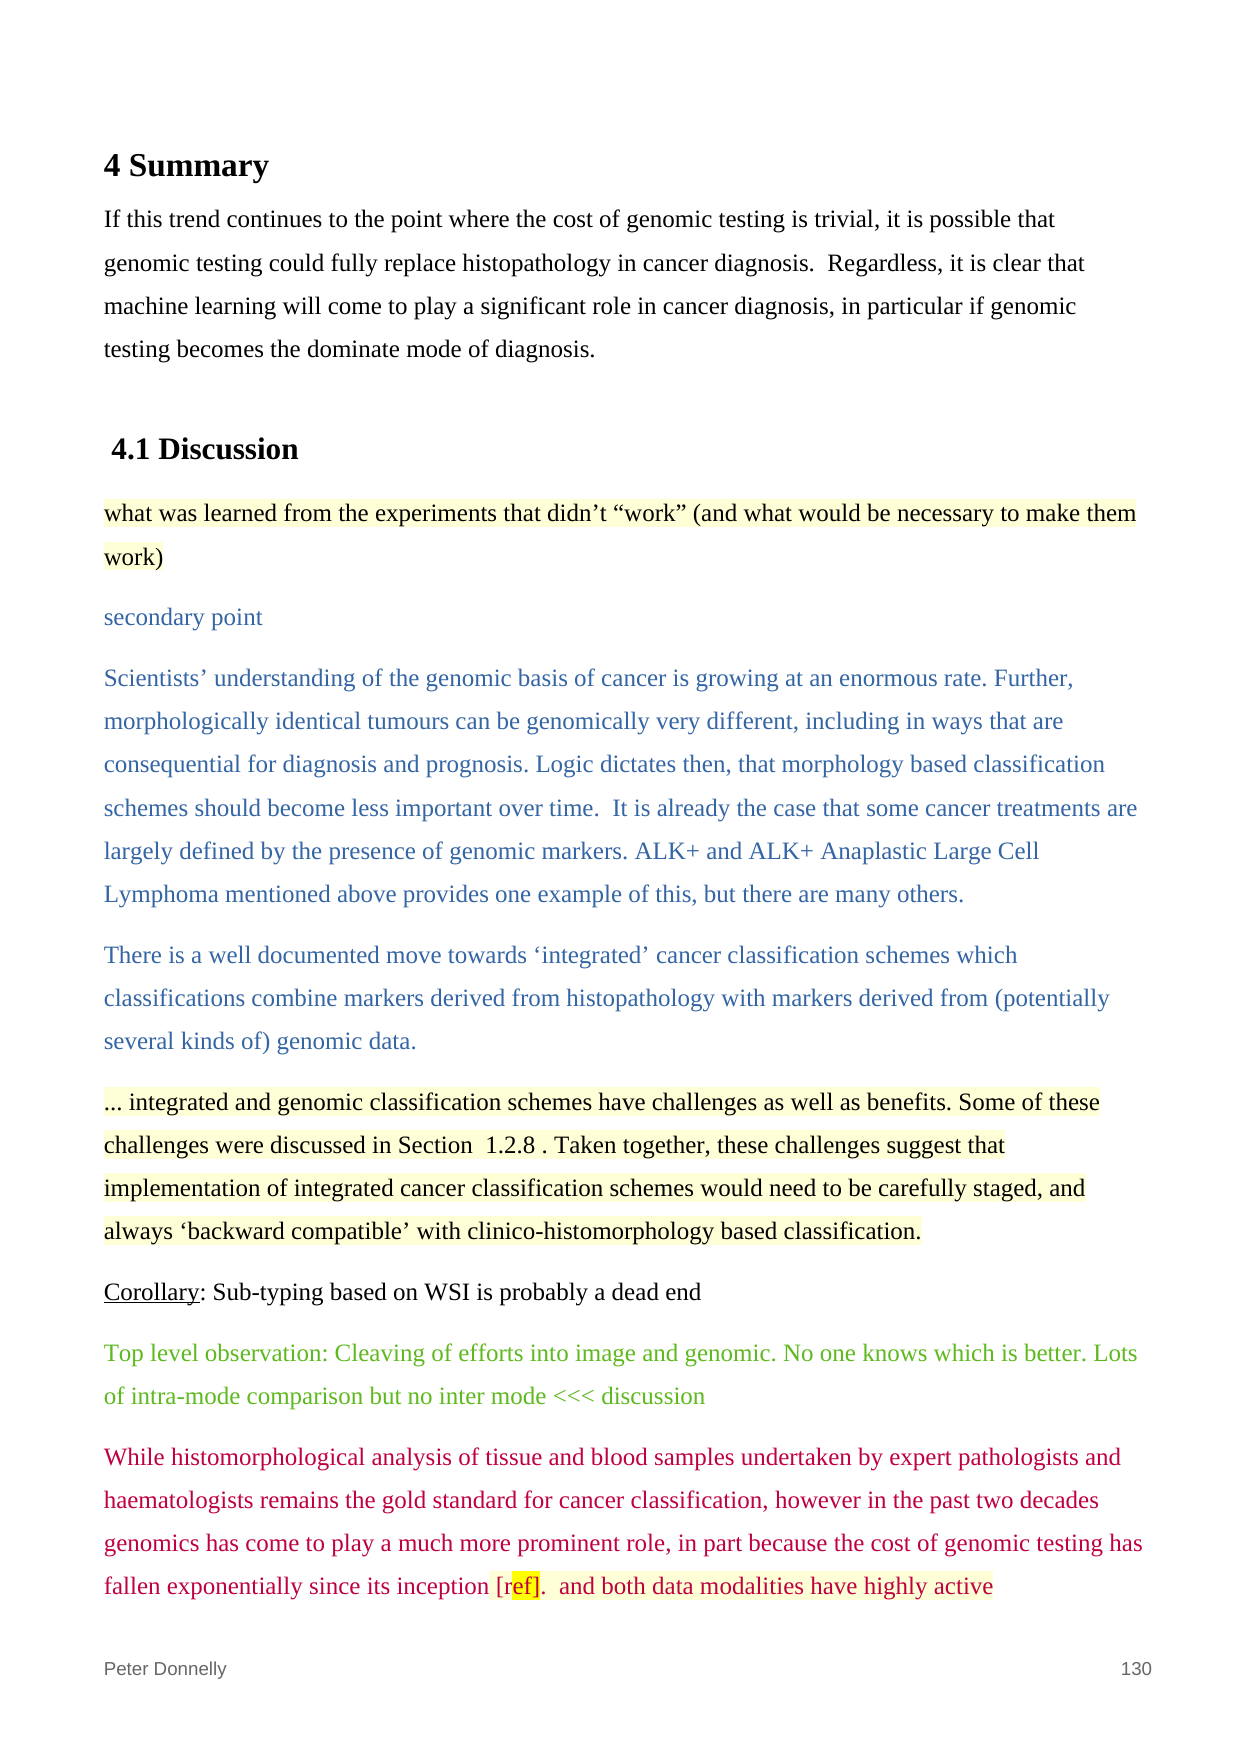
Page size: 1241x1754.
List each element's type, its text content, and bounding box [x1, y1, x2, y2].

text There is a well documented move towards ‘integrated’ cancer classification schemes which classifications combine markers derived from histopathology with markers derived from (potentially several kinds of) genomic data. [103, 940, 1146, 1055]
text secondary point [103, 602, 1146, 631]
text Corollary: Sub-typing based on WSI is probably a dead end [103, 1277, 1146, 1306]
text Top level observation: Cleaving of efforts into image and genomic. No one knows which is better. Lots of intra-mode comparison but no inter mode <<< discussion [103, 1338, 1146, 1410]
text ... integrated and genomic classification schemes have challenges as well as benefits. Some of these challenges were discussed in Section 1.2.8. Taken together, these challenges suggest that implementation of integrated cancer classification schemes would need to be carefully staged, and always ‘backward compatible’ with clinico-histomorphology based classification. [103, 1087, 1146, 1245]
text Scientists’ understanding of the genomic basis of cancer is growing at an enormous rate. Further, morphologically identical tumours can be genomically very different, including in ways that are consequential for diagnosis and prognosis. Logic dictates then, that morphology based classification schemes should become less important over time. It is already the case that some cancer treatments are largely defined by the presence of genomic markers. ALK+ and ALK+ Anaplastic Large Cell Lymphoma mentioned above provides one example of this, but there are many others. [103, 663, 1146, 908]
subtitle Discussion [103, 430, 1146, 466]
subtitle Summary [103, 145, 1146, 183]
text If this trend continues to the point where the cost of genomic testing is trivial, it is possible that genomic testing could fully replace histopathology in cancer diagnosis. Regardless, it is clear that machine learning will come to play a significant role in cancer diagnosis, in particular if genomic testing becomes the dominate mode of diagnosis. [103, 204, 1146, 363]
text what was learned from the experiments that didn’t “work” (and what would be necessary to make them work) [103, 498, 1146, 570]
text While histomorphological analysis of tissue and blood samples undertaken by expert pathologists and haematologists remains the gold standard for cancer classification, however in the past two decades genomics has come to play a much more prominent role, in part because the cost of genomic testing has fallen exponentially since its inception [ref]. and both data modalities have highly active [103, 1442, 1146, 1600]
